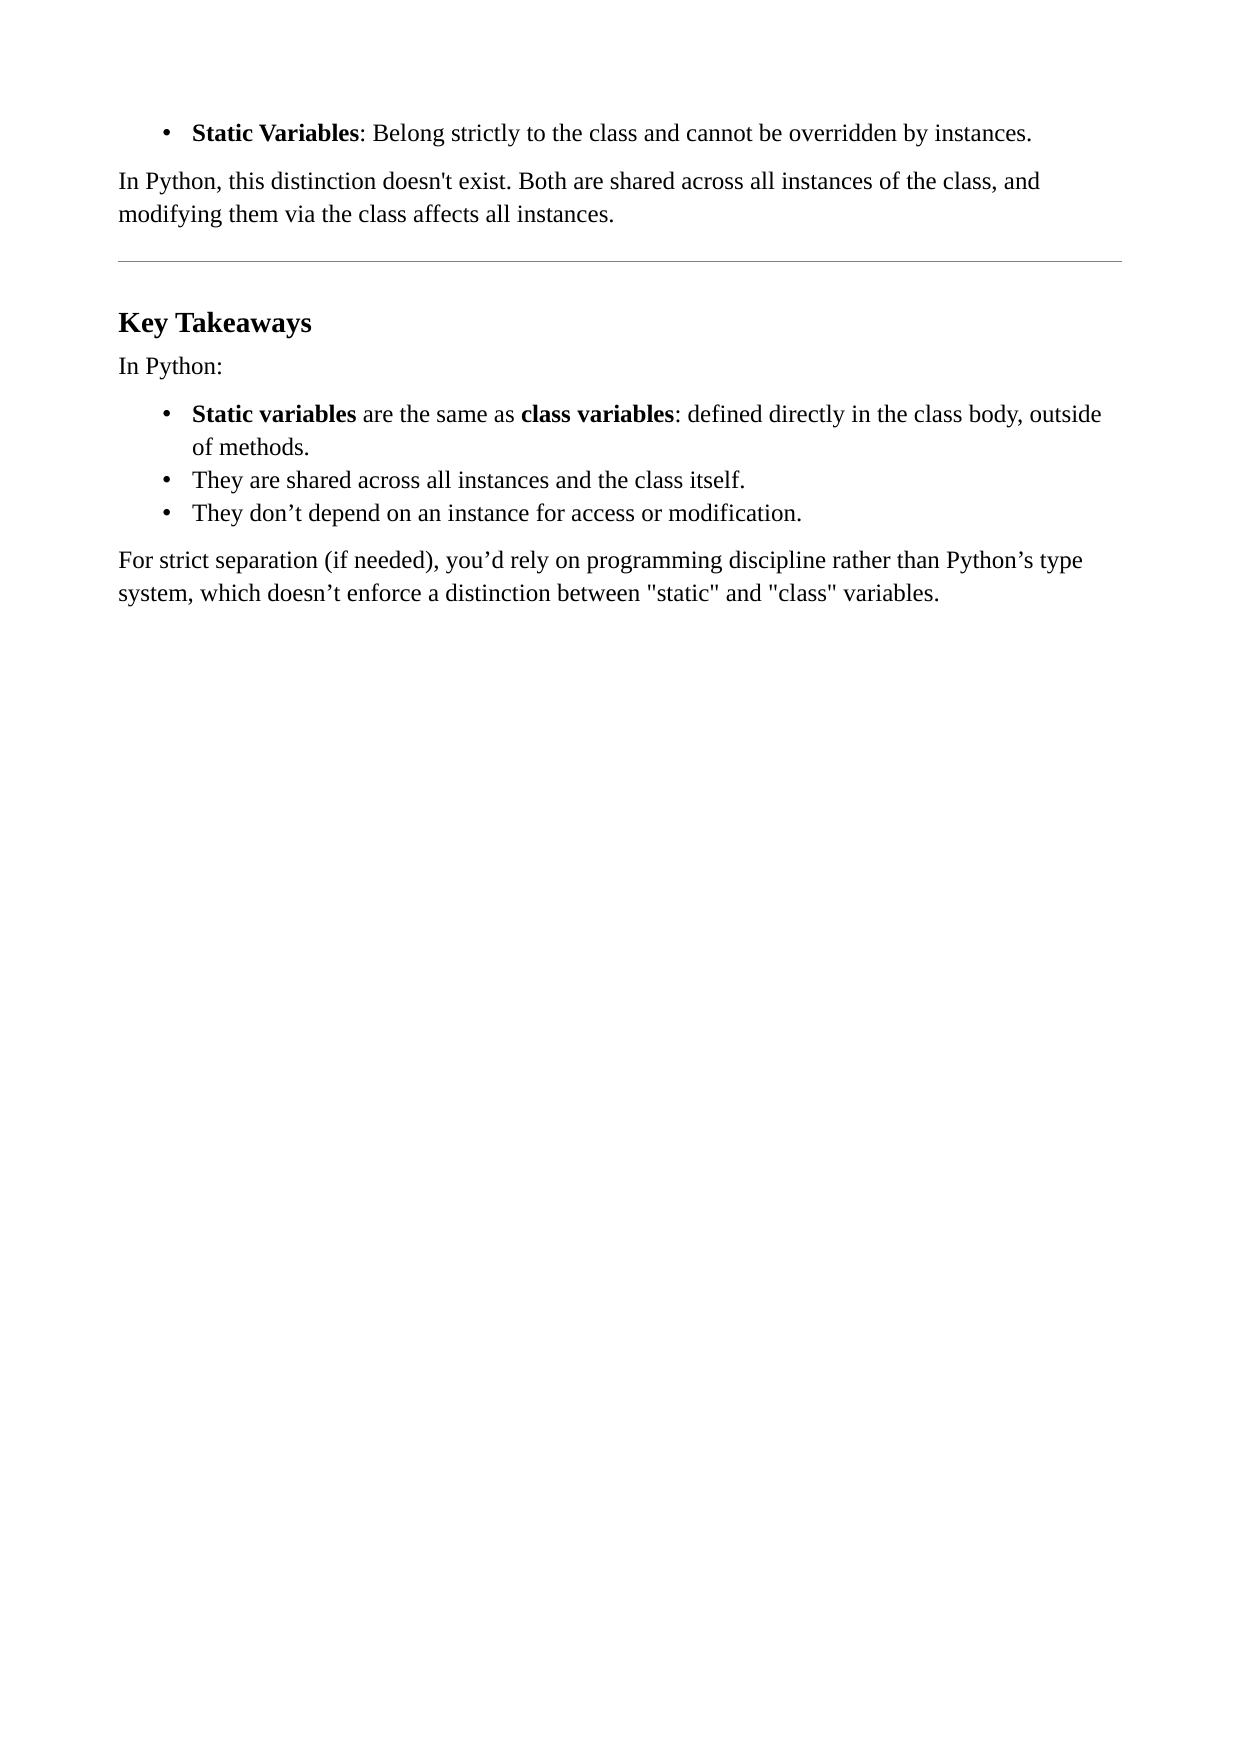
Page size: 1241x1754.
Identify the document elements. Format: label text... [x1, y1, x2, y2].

text For strict separation (if needed), you’d rely on programming discipline rather than Python’s type system, which doesn’t enforce a distinction between "static" and "class" variables. [118, 546, 1122, 607]
text In Python: [118, 351, 1122, 380]
list Static Variables: Belong strictly to the class and cannot be overridden by instances. [162, 118, 1122, 147]
subtitle Key Takeaways [118, 305, 1122, 339]
list They are shared across all instances and the class itself. [162, 465, 1122, 494]
list They don’t depend on an instance for access or modification. [162, 498, 1122, 527]
list Static variables are the same as class variables: defined directly in the class body, outside of methods. [162, 399, 1122, 461]
text In Python, this distinction doesn't exist. Both are shared across all instances of the class, and modifying them via the class affects all instances. [118, 166, 1122, 227]
